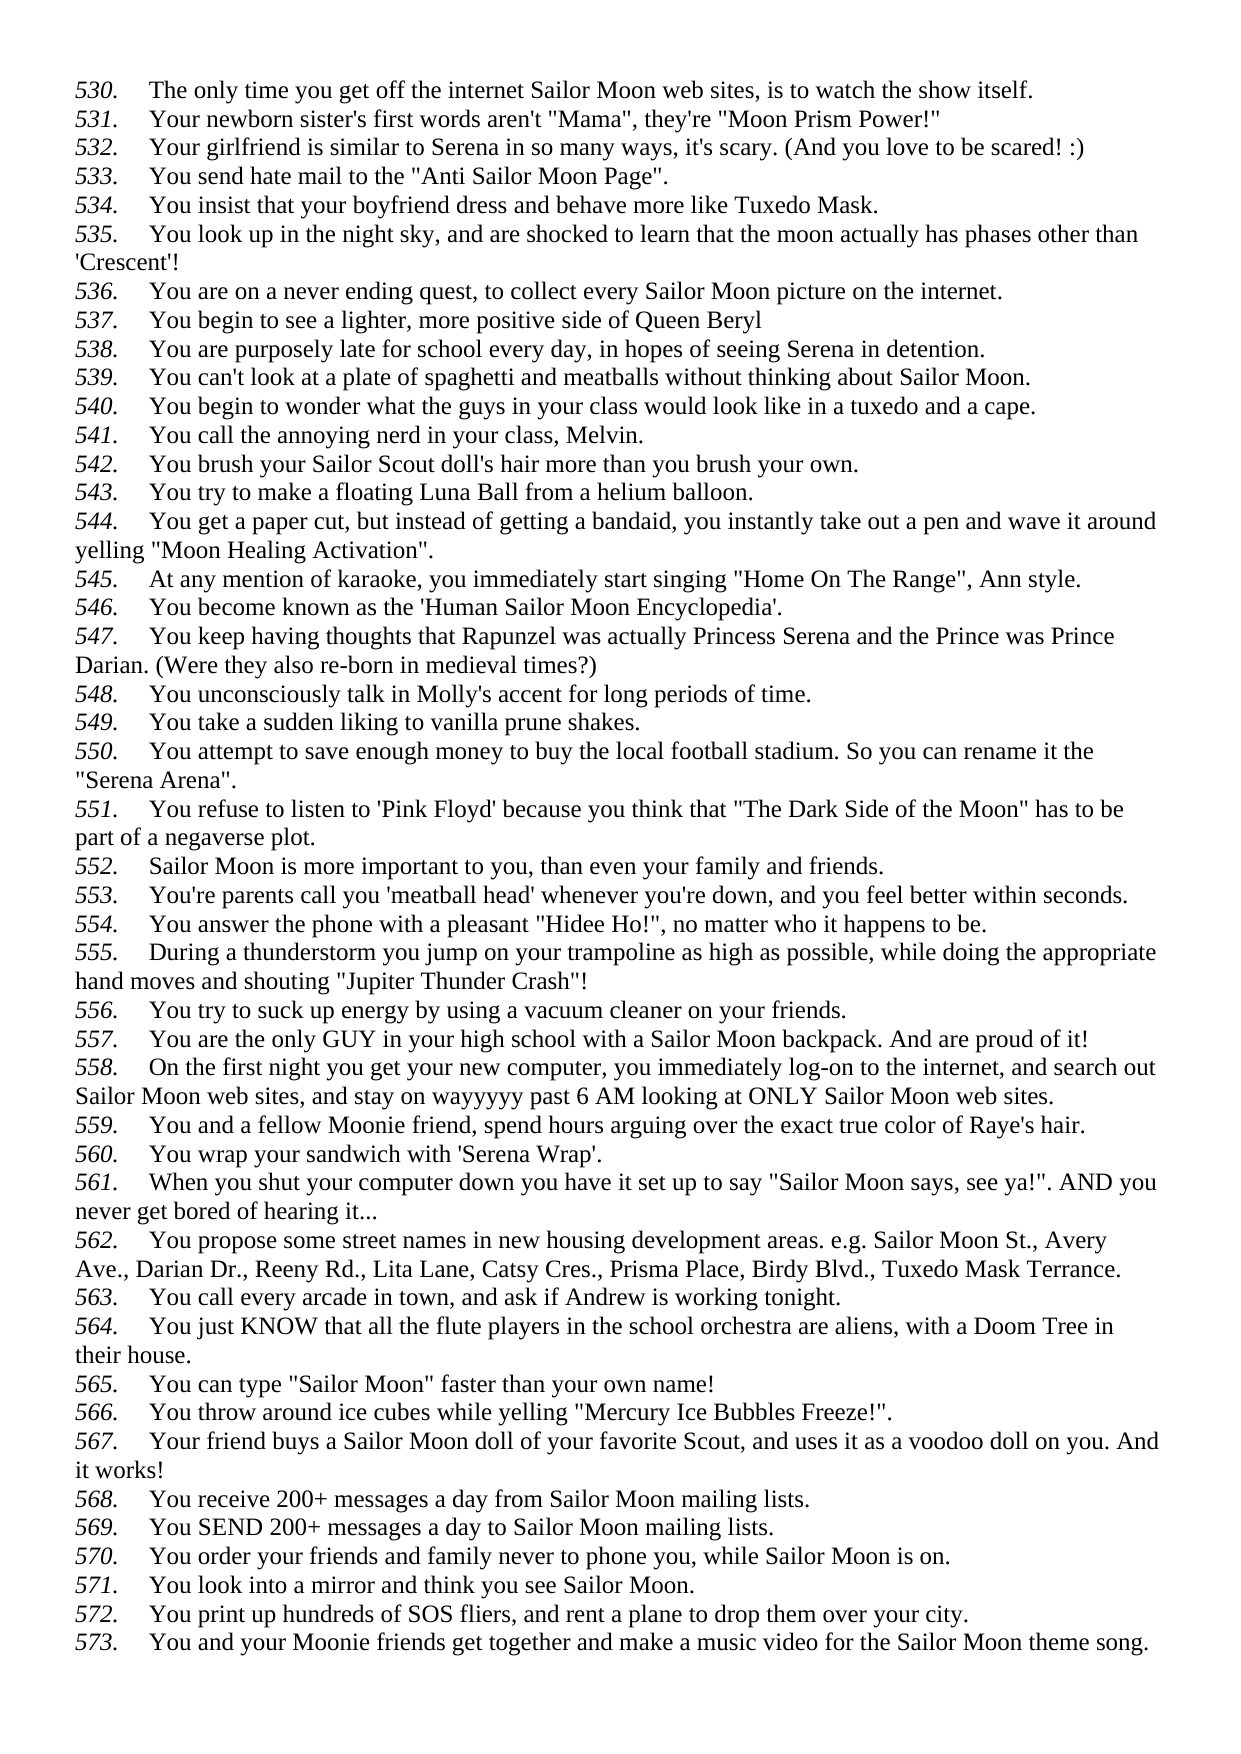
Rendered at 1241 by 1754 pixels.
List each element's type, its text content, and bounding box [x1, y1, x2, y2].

list You insist that your boyfriend dress and behave more like Tuxedo Mask. [75, 190, 1165, 219]
list You try to suck up energy by using a vacuum cleaner on your friends. [75, 995, 1165, 1024]
list You order your friends and family never to phone you, while Sailor Moon is on. [75, 1541, 1165, 1570]
list You are on a never ending quest, to collect every Sailor Moon picture on the internet. [75, 276, 1165, 305]
list You and your Moonie friends get together and make a music video for the Sailor Moon theme song. [75, 1627, 1165, 1656]
list You refuse to listen to 'Pink Floyd' because you think that "The Dark Side of the Moon" has to be part of a negaverse plot. [75, 794, 1165, 851]
list You take a sudden liking to vanilla prune shakes. [75, 707, 1165, 736]
list You answer the phone with a pleasant "Hidee Ho!", no matter who it happens to be. [75, 909, 1165, 937]
list You brush your Sailor Scout doll's hair more than you brush your own. [75, 449, 1165, 477]
list You propose some street names in new housing development areas. e.g. Sailor Moon St., Avery Ave., Darian Dr., Reeny Rd., Lita Lane, Catsy Cres., Prisma Place, Birdy Blvd., Tuxedo Mask Terrance. [75, 1225, 1165, 1282]
list You try to make a floating Luna Ball from a helium balloon. [75, 477, 1165, 506]
list You keep having thoughts that Rapunzel was actually Princess Serena and the Prince was Prince Darian. (Were they also re-born in medieval times?) [75, 621, 1165, 679]
list When you shut your computer down you have it set up to say "Sailor Moon says, see ya!". AND you never get bored of hearing it... [75, 1167, 1165, 1225]
list You are the only GUY in your high school with a Sailor Moon backpack. And are proud of it! [75, 1024, 1165, 1052]
list On the first night you get your new computer, you immediately log-on to the internet, and search out Sailor Moon web sites, and stay on wayyyyy past 6 AM looking at ONLY Sailor Moon web sites. [75, 1052, 1165, 1110]
list You look up in the night sky, and are shocked to learn that the moon actually has phases other than 'Crescent'! [75, 219, 1165, 276]
list You call the annoying nerd in your class, Melvin. [75, 420, 1165, 449]
list At any mention of karaoke, you immediately start singing "Home On The Range", Ann style. [75, 564, 1165, 592]
list You are purposely late for school every day, in hopes of seeing Serena in detention. [75, 334, 1165, 362]
list During a thunderstorm you jump on your trampoline as high as possible, while doing the appropriate hand moves and shouting "Jupiter Thunder Crash"! [75, 937, 1165, 995]
list You unconsciously talk in Molly's accent for long periods of time. [75, 679, 1165, 707]
list You receive 200+ messages a day from Sailor Moon mailing lists. [75, 1484, 1165, 1512]
list You send hate mail to the "Anti Sailor Moon Page". [75, 161, 1165, 190]
list You attempt to save enough money to buy the local football stadium. So you can rename it the "Serena Arena". [75, 736, 1165, 794]
list Sailor Moon is more important to you, than even your family and friends. [75, 851, 1165, 880]
list Your girlfriend is similar to Serena in so many ways, it's scary. (And you love to be scared! :) [75, 132, 1165, 161]
list You're parents call you 'meatball head' whenever you're down, and you feel better within seconds. [75, 880, 1165, 909]
list Your friend buys a Sailor Moon doll of your favorite Scout, and uses it as a voodoo doll on you. And it works! [75, 1426, 1165, 1484]
list You look into a mirror and think you see Sailor Moon. [75, 1570, 1165, 1599]
list You can't look at a plate of spaghetti and meatballs without thinking about Sailor Moon. [75, 362, 1165, 391]
list You print up hundreds of SOS fliers, and rent a plane to drop them over your city. [75, 1599, 1165, 1627]
list You and a fellow Moonie friend, spend hours arguing over the exact true color of Raye's hair. [75, 1110, 1165, 1139]
list The only time you get off the internet Sailor Moon web sites, is to watch the show itself. [75, 75, 1165, 104]
list You call every arcade in town, and ask if Andrew is working tonight. [75, 1282, 1165, 1311]
list You get a paper cut, but instead of getting a bandaid, you instantly take out a pen and wave it around yelling "Moon Healing Activation". [75, 506, 1165, 564]
list You throw around ice cubes while yelling "Mercury Ice Bubbles Freeze!". [75, 1397, 1165, 1426]
list You just KNOW that all the flute players in the school orchestra are aliens, with a Doom Tree in their house. [75, 1311, 1165, 1369]
list Your newborn sister's first words aren't "Mama", they're "Moon Prism Power!" [75, 104, 1165, 132]
list You become known as the 'Human Sailor Moon Encyclopedia'. [75, 592, 1165, 621]
list You wrap your sandwich with 'Serena Wrap'. [75, 1139, 1165, 1167]
list You can type "Sailor Moon" faster than your own name! [75, 1369, 1165, 1397]
list You SEND 200+ messages a day to Sailor Moon mailing lists. [75, 1512, 1165, 1541]
list You begin to wonder what the guys in your class would look like in a tuxedo and a cape. [75, 391, 1165, 420]
list You begin to see a lighter, more positive side of Queen Beryl [75, 305, 1165, 334]
